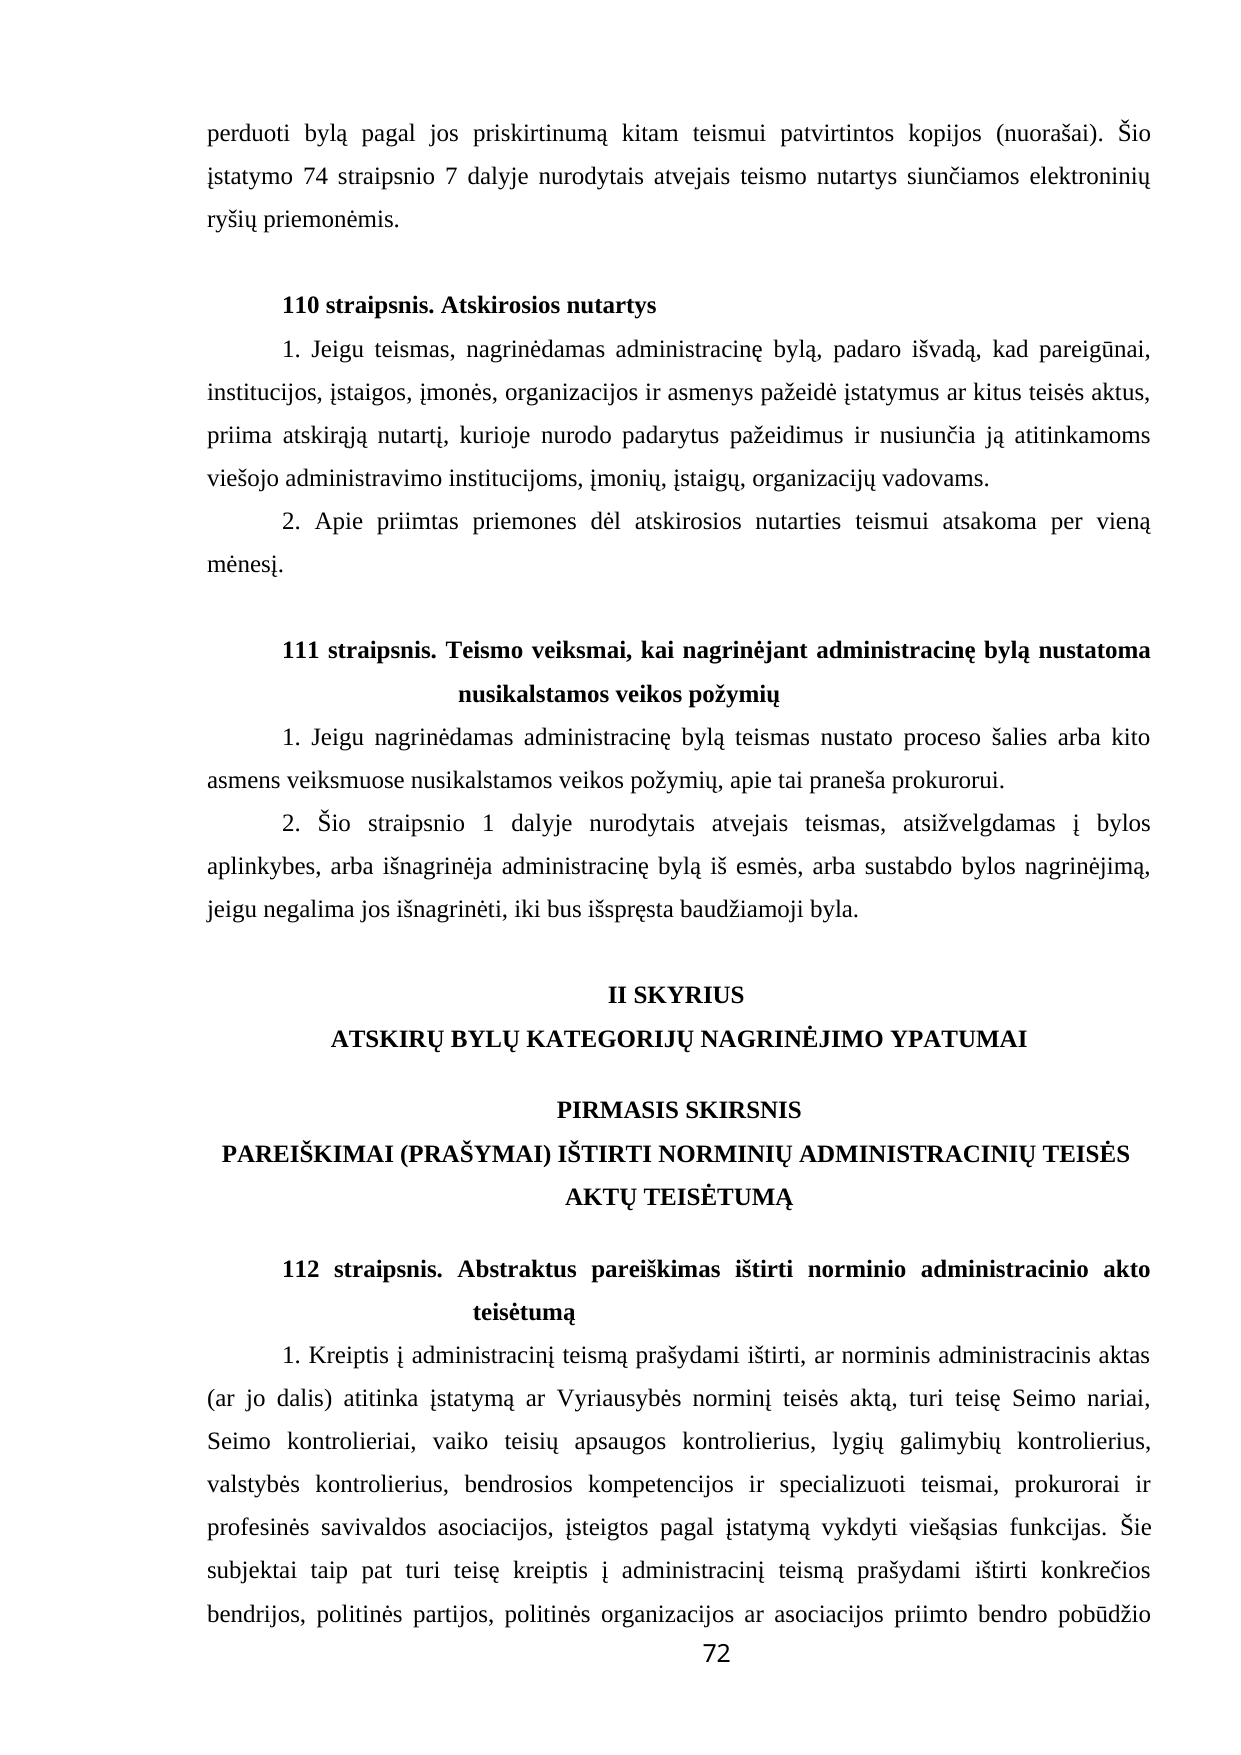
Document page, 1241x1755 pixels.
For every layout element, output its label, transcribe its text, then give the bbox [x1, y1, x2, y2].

text 1. Jeigu teismas, nagrinėdamas administracinę bylą, padaro išvadą, kad pareigūnai, institucijos, įstaigos, įmonės, organizacijos ir asmenys pažeidė įstatymus ar kitus teisės aktus, priima atskirąją nutartį, kurioje nurodo padarytus pažeidimus ir nusiunčia ją atitinkamoms viešojo administravimo institucijoms, įmonių, įstaigų, organizacijų vadovams. [207, 334, 1152, 492]
text 111 straipsnis. Teismo veiksmai, kai nagrinėjant administracinę bylą nustatoma nusikalstamos veikos požymių [282, 636, 1152, 707]
text II SKYRIUS [207, 981, 1152, 1009]
text 1. Kreiptis į administracinį teismą prašydami ištirti, ar norminis administracinis aktas (ar jo dalis) atitinka įstatymą ar Vyriausybės norminį teisės aktą, turi teisę Seimo nariai, Seimo kontrolieriai, vaiko teisių apsaugos kontrolierius, lygių galimybių kontrolierius, valstybės kontrolierius, bendrosios kompetencijos ir specializuoti teismai, prokurorai ir profesinės savivaldos asociacijos, įsteigtos pagal įstatymą vykdyti viešąsias funkcijas. Šie subjektai taip pat turi teisę kreiptis į administracinį teismą prašydami ištirti konkrečios bendrijos, politinės partijos, politinės organizacijos ar asociacijos priimto bendro pobūdžio [207, 1340, 1152, 1627]
text perduoti bylą pagal jos priskirtinumą kitam teismui patvirtintos kopijos (nuorašai). Šio įstatymo 74 straipsnio 7 dalyje nurodytais atvejais teismo nutartys siunčiamos elektroninių ryšių priemonėmis. [207, 118, 1152, 233]
text ATSKIRŲ BYLŲ KATEGORIJŲ NAGRINĖJIMO YPATUMAI [207, 1024, 1152, 1052]
text 2. Apie priimtas priemones dėl atskirosios nutarties teismui atsakoma per vieną mėnesį. [207, 506, 1152, 578]
text AKTŲ TEISĖTUMĄ [207, 1182, 1152, 1211]
text PAREIŠKIMAI (PRAŠYMAI) IŠTIRTI NORMINIŲ ADMINISTRACINIŲ TEISĖS [207, 1139, 1152, 1167]
text 112 straipsnis. Abstraktus pareiškimas ištirti norminio administracinio akto teisėtumą [282, 1254, 1152, 1326]
text 2. Šio straipsnio 1 dalyje nurodytais atvejais teismas, atsižvelgdamas į bylos aplinkybes, arba išnagrinėja administracinę bylą iš esmės, arba sustabdo bylos nagrinėjimą, jeigu negalima jos išnagrinėti, iki bus išspręsta baudžiamoji byla. [207, 808, 1152, 923]
text 1. Jeigu nagrinėdamas administracinę bylą teismas nustato proceso šalies arba kito asmens veiksmuose nusikalstamos veikos požymių, apie tai praneša prokurorui. [207, 722, 1152, 794]
text 110 straipsnis. Atskirosios nutartys [207, 291, 1152, 319]
text PIRMASIS SKIRSNIS [207, 1096, 1152, 1124]
